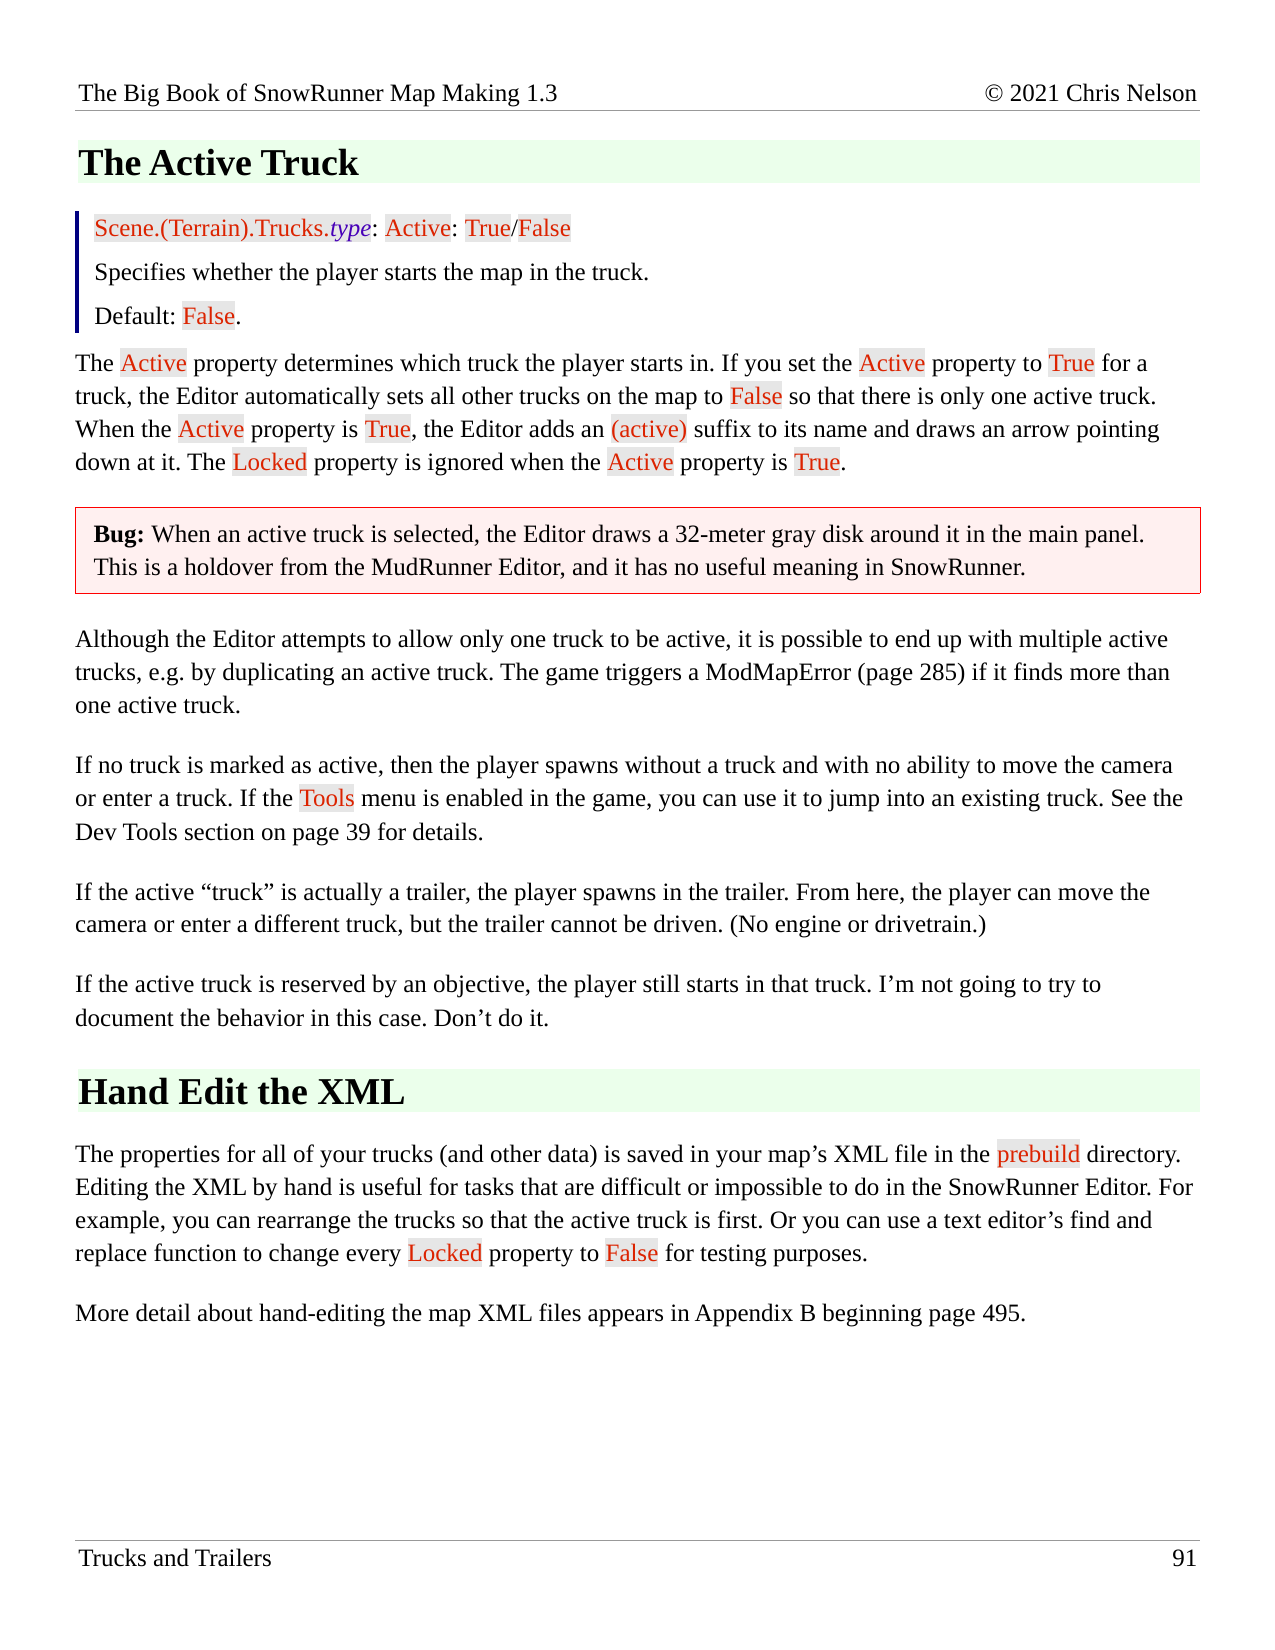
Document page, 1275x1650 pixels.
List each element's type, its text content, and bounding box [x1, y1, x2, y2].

text Although the Editor attempts to allow only one truck to be active, it is possible to end up with multiple active trucks, e.g. by duplicating an active truck. The game triggers a ModMapError (page 285) if it finds more than one active truck. [75, 624, 1200, 719]
subtitle The Active Truck [78, 140, 1200, 183]
text The Active property determines which truck the player starts in. If you set the Active property to True for a truck, the Editor automatically sets all other trucks on the map to False so that there is only one active truck. When the Active property is True, the Editor adds an (active) suffix to its name and draws an arrow pointing down at it. The Locked property is ignored when the Active property is True. [75, 348, 1200, 476]
list When an active truck is selected, the Editor draws a 32-meter gray disk around it in the main panel. This is a holdover from the MudRunner Editor, and it has no useful meaning in SnowRunner. [76, 508, 1200, 593]
text Specifies whether the player starts the map in the truck. [79, 254, 1200, 286]
subtitle Hand Edit the XML [78, 1069, 1200, 1112]
text If the active truck is reserved by an objective, the player still starts in that truck. I’m not going to try to document the behavior in this case. Don’t do it. [75, 969, 1200, 1031]
text If no truck is marked as active, then the player spawns without a truck and with no ability to move the camera or enter a truck. If the Tools menu is enabled in the game, you can use it to jump into an existing truck. See the Dev Tools section on page 39 for details. [75, 751, 1200, 845]
text Scene.(Terrain).Trucks.type: Active: True/False [79, 211, 1200, 242]
text More detail about hand-editing the map XML files appears in Appendix B beginning page 495. [75, 1298, 1200, 1327]
text The properties for all of your trucks (and other data) is saved in your map’s XML file in the prebuild directory. Editing the XML by hand is useful for tasks that are difficult or impossible to do in the SnowRunner Editor. For example, you can rearrange the trucks so that the active truck is first. Or you can use a text editor’s find and replace function to change every Locked property to False for testing purposes. [75, 1139, 1200, 1267]
text If the active “truck” is actually a trailer, the player spawns in the trailer. From here, the player can move the camera or enter a different truck, but the trailer cannot be driven. (No engine or drivetrain.) [75, 877, 1200, 938]
text Default: False. [79, 298, 1200, 333]
